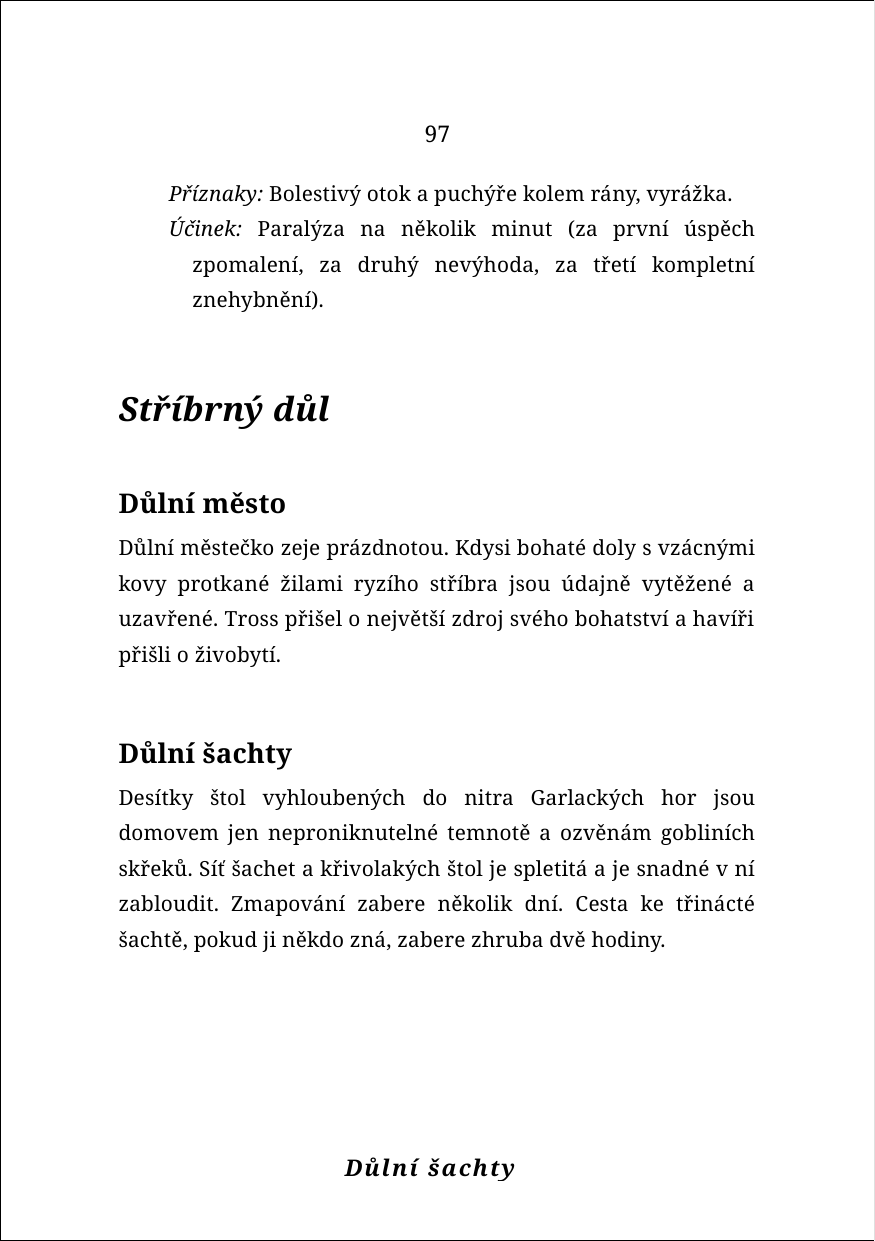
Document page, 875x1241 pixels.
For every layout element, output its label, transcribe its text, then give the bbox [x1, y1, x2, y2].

subtitle Stříbrný důl [118, 386, 756, 431]
text Desítky štol vyhloubených do nitra Garlackých hor jsou domovem jen neproniknutelné temnotě a ozvěnám gobliních skřeků. Síť šachet a křivolakých štol je spletitá a je snadné v ní zabloudit. Zmapování zabere několik dní. Cesta ke třinácté šachtě, pokud ji někdo zná, zabere zhruba dvě hodiny. [118, 783, 756, 953]
text Důlní městečko zeje prázdnotou. Kdysi bohaté doly s vzácnými kovy protkané žilami ryzího stříbra jsou údajně vytěžené a uzavřené. Tross přišel o největší zdroj svého bohatství a havíři přišli o živobytí. [118, 533, 756, 668]
text Účinek: Paralýza na několik minut (za první úspěch zpomalení, za druhý nevýhoda, za třetí kompletní znehybnění). [168, 214, 756, 314]
text Příznaky: Bolestivý otok a puchýře kolem rány, vyrážka. [168, 179, 756, 207]
subtitle Důlní šachty [118, 734, 756, 771]
subtitle Důlní město [118, 484, 756, 521]
